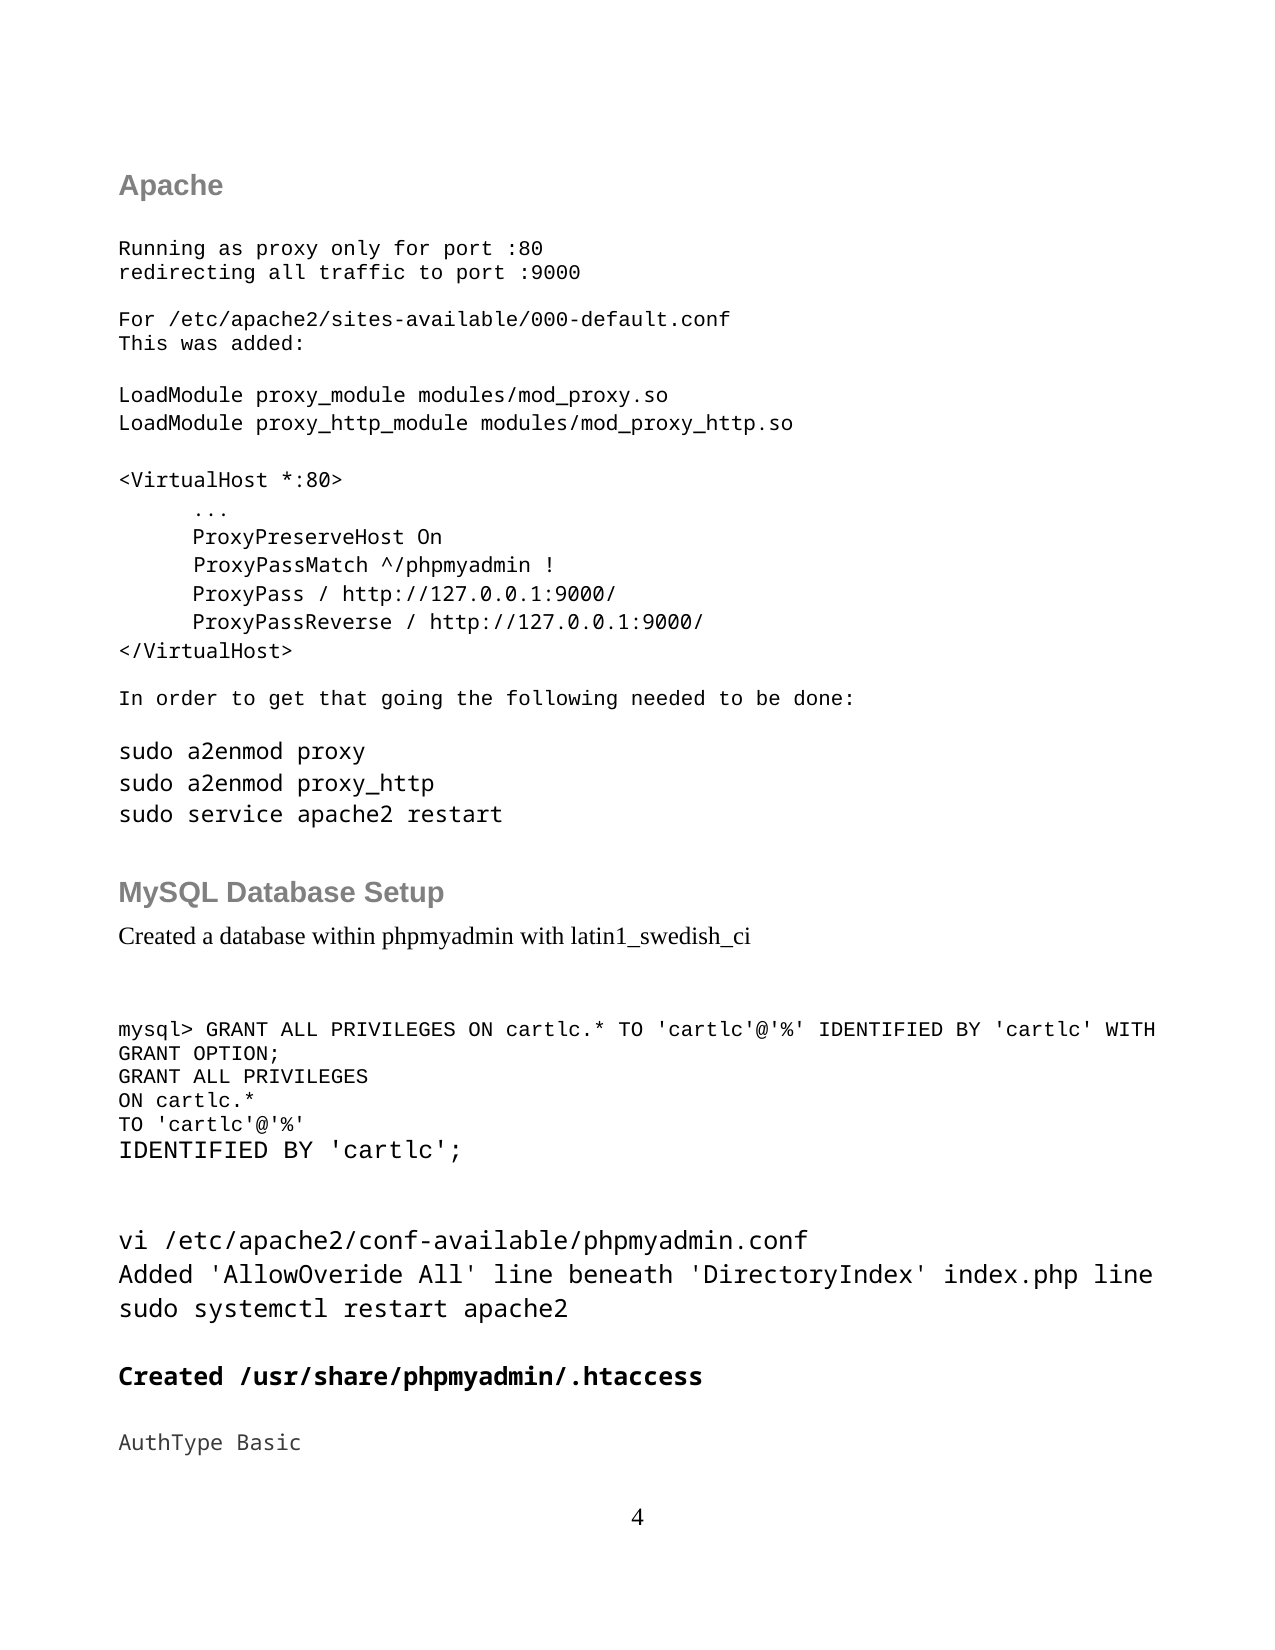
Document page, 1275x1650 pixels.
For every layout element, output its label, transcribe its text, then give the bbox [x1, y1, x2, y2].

text ProxyPreserveHost On [118, 522, 1157, 551]
text <VirtualHost *:80> [118, 465, 1157, 494]
text LoadModule proxy_http_module modules/mod_proxy_http.so [118, 408, 1157, 437]
text For /etc/apache2/sites-available/000-default.conf [118, 309, 1157, 333]
text IDENTIFIED BY 'cartlc'; [118, 1137, 1157, 1166]
text Created a database within phpmyadmin with latin1_swedish_ci [118, 921, 1157, 950]
text sudo a2enmod proxy [118, 735, 1157, 767]
text Added 'AllowOveride All' line beneath 'DirectoryIndex' index.php line [118, 1256, 1157, 1290]
text ProxyPassReverse / http://127.0.0.1:9000/ [118, 607, 1157, 636]
text Created /usr/share/phpmyadmin/.htaccess [118, 1358, 1157, 1393]
text In order to get that going the following needed to be done: [118, 688, 1157, 712]
subtitle MySQL Database Setup [118, 875, 1157, 908]
text ProxyPassMatch ^/phpmyadmin ! [118, 551, 1157, 579]
text mysql> GRANT ALL PRIVILEGES ON cartlc.* TO 'cartlc'@'%' IDENTIFIED BY 'cartlc' WITH GRANT OPTION; [118, 1019, 1157, 1066]
text redirecting all traffic to port :9000 [118, 262, 1157, 285]
text vi /etc/apache2/conf-available/phpmyadmin.conf [118, 1222, 1157, 1256]
text LoadModule proxy_module modules/mod_proxy.so [118, 380, 1157, 408]
text ON cartlc.* [118, 1090, 1157, 1114]
text TO 'cartlc'@'%' [118, 1114, 1157, 1137]
text </VirtualHost> [118, 636, 1157, 664]
text ProxyPass / http://127.0.0.1:9000/ [118, 579, 1157, 607]
subtitle Apache [118, 168, 1157, 202]
text sudo service apache2 restart [118, 798, 1157, 829]
text ... [118, 494, 1157, 522]
text This was added: [118, 333, 1157, 356]
text GRANT ALL PRIVILEGES [118, 1066, 1157, 1090]
text Running as proxy only for port :80 [118, 238, 1157, 262]
text sudo a2enmod proxy_http [118, 767, 1157, 798]
text sudo systemctl restart apache2 [118, 1290, 1157, 1324]
text AuthType Basic [118, 1427, 1157, 1456]
